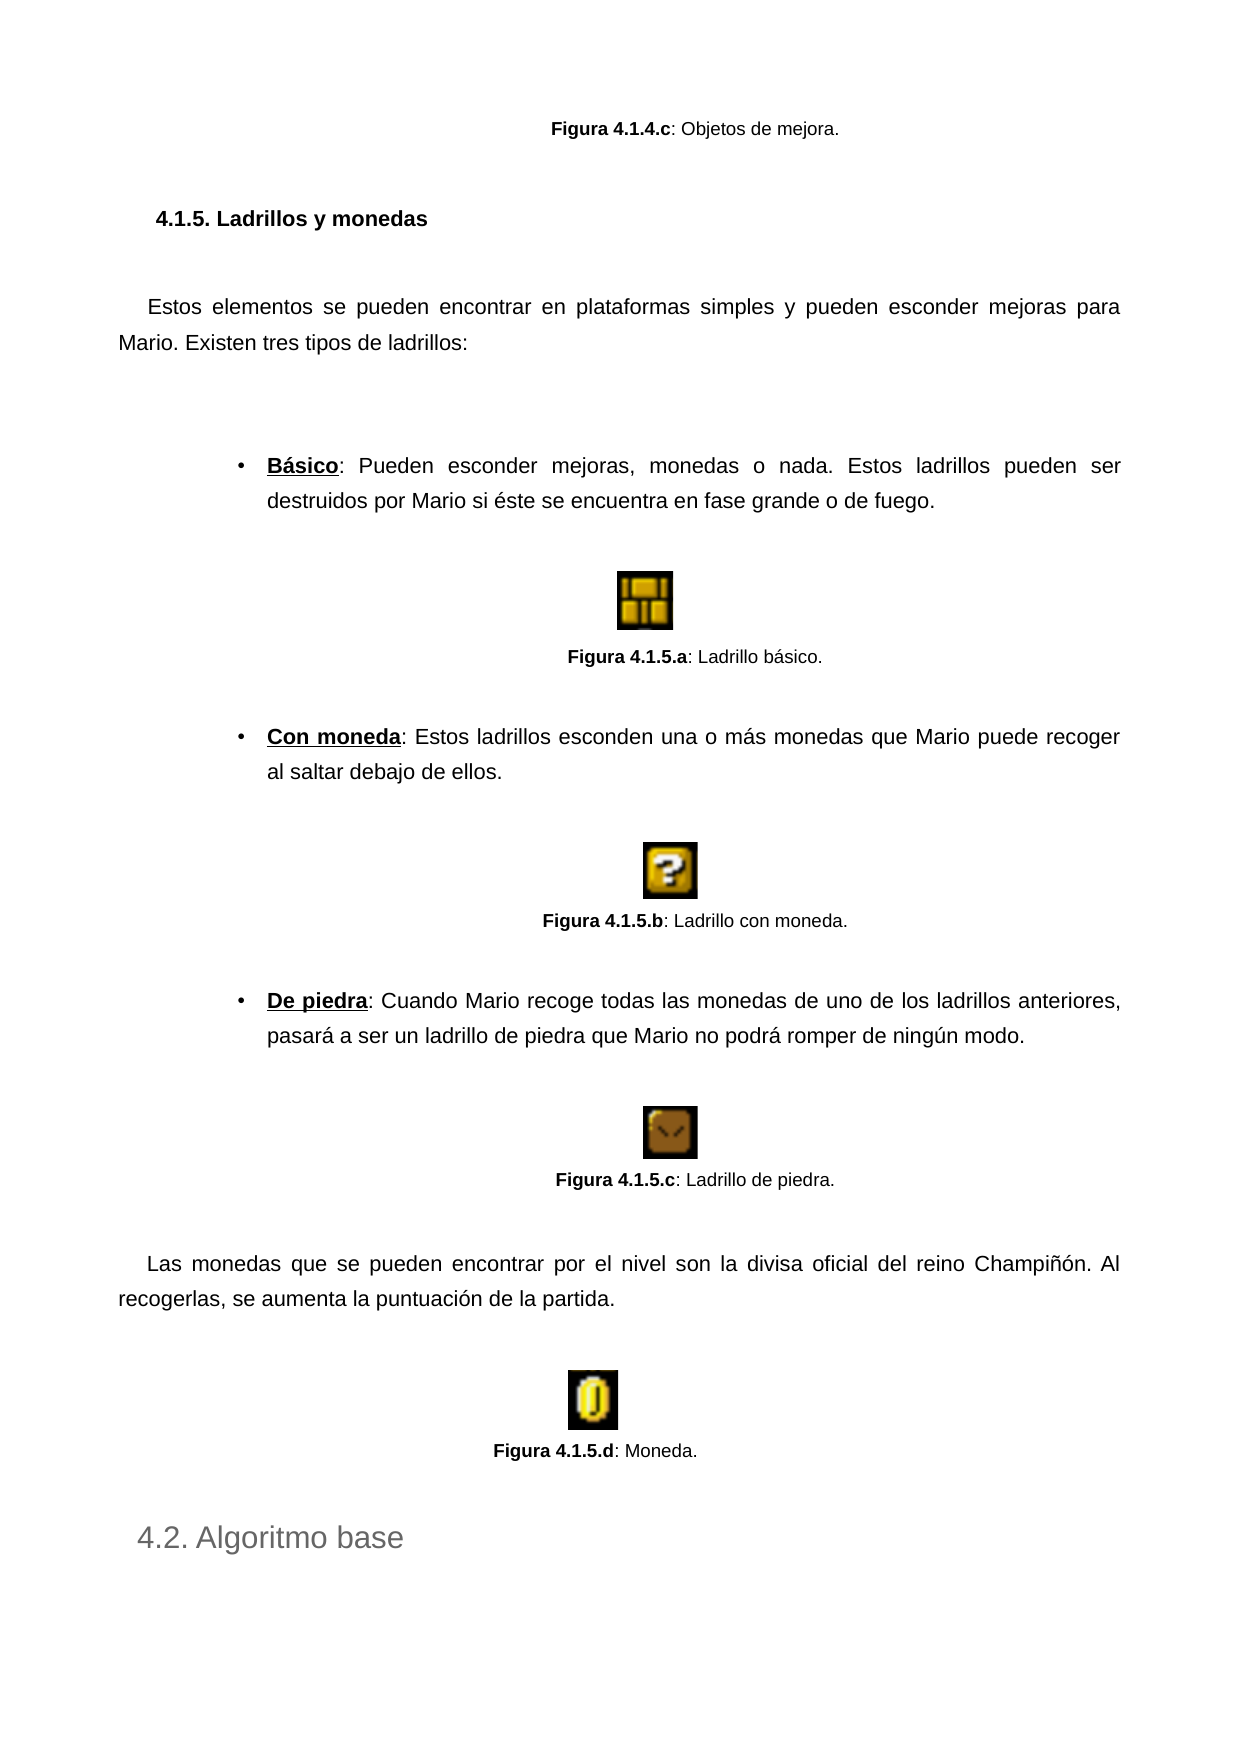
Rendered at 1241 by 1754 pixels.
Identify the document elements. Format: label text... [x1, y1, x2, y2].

list Básico: Pueden esconder mejoras, monedas o nada. Estos ladrillos pueden ser destruidos por Mario si éste se encuentra en fase grande o de fuego. [237, 453, 1122, 513]
picture [643, 1106, 698, 1159]
text 4.2. Algoritmo base [118, 1519, 1122, 1555]
text Figura 4.1.5.a: Ladrillo básico. [193, 645, 1122, 667]
list De piedra: Cuando Mario recoge todas las monedas de uno de los ladrillos anteriores, pasará a ser un ladrillo de piedra que Mario no podrá romper de ningún modo. [237, 988, 1122, 1048]
text Figura 4.1.5.d: Moneda. [418, 1440, 1122, 1462]
picture [643, 842, 698, 899]
text 4.1.5. Ladrillos y monedas [118, 203, 1122, 231]
text Las monedas que se pueden encontrar por el nivel son la divisa oficial del reino Champiñón. Al recogerlas, se aumenta la puntuación de la partida. [118, 1248, 1122, 1311]
text Figura 4.1.5.b: Ladrillo con moneda. [193, 910, 1122, 931]
text Estos elementos se pueden encontrar en plataformas simples y pueden esconder mejoras para Mario. Existen tres tipos de ladrillos: [118, 291, 1122, 355]
picture [568, 1370, 619, 1430]
text Figura 4.1.4.c: Objetos de mejora. [193, 118, 1122, 140]
text Figura 4.1.5.c: Ladrillo de piedra. [193, 1169, 1122, 1191]
picture [617, 571, 674, 630]
list Con moneda: Estos ladrillos esconden una o más monedas que Mario puede recoger al saltar debajo de ellos. [237, 724, 1122, 784]
